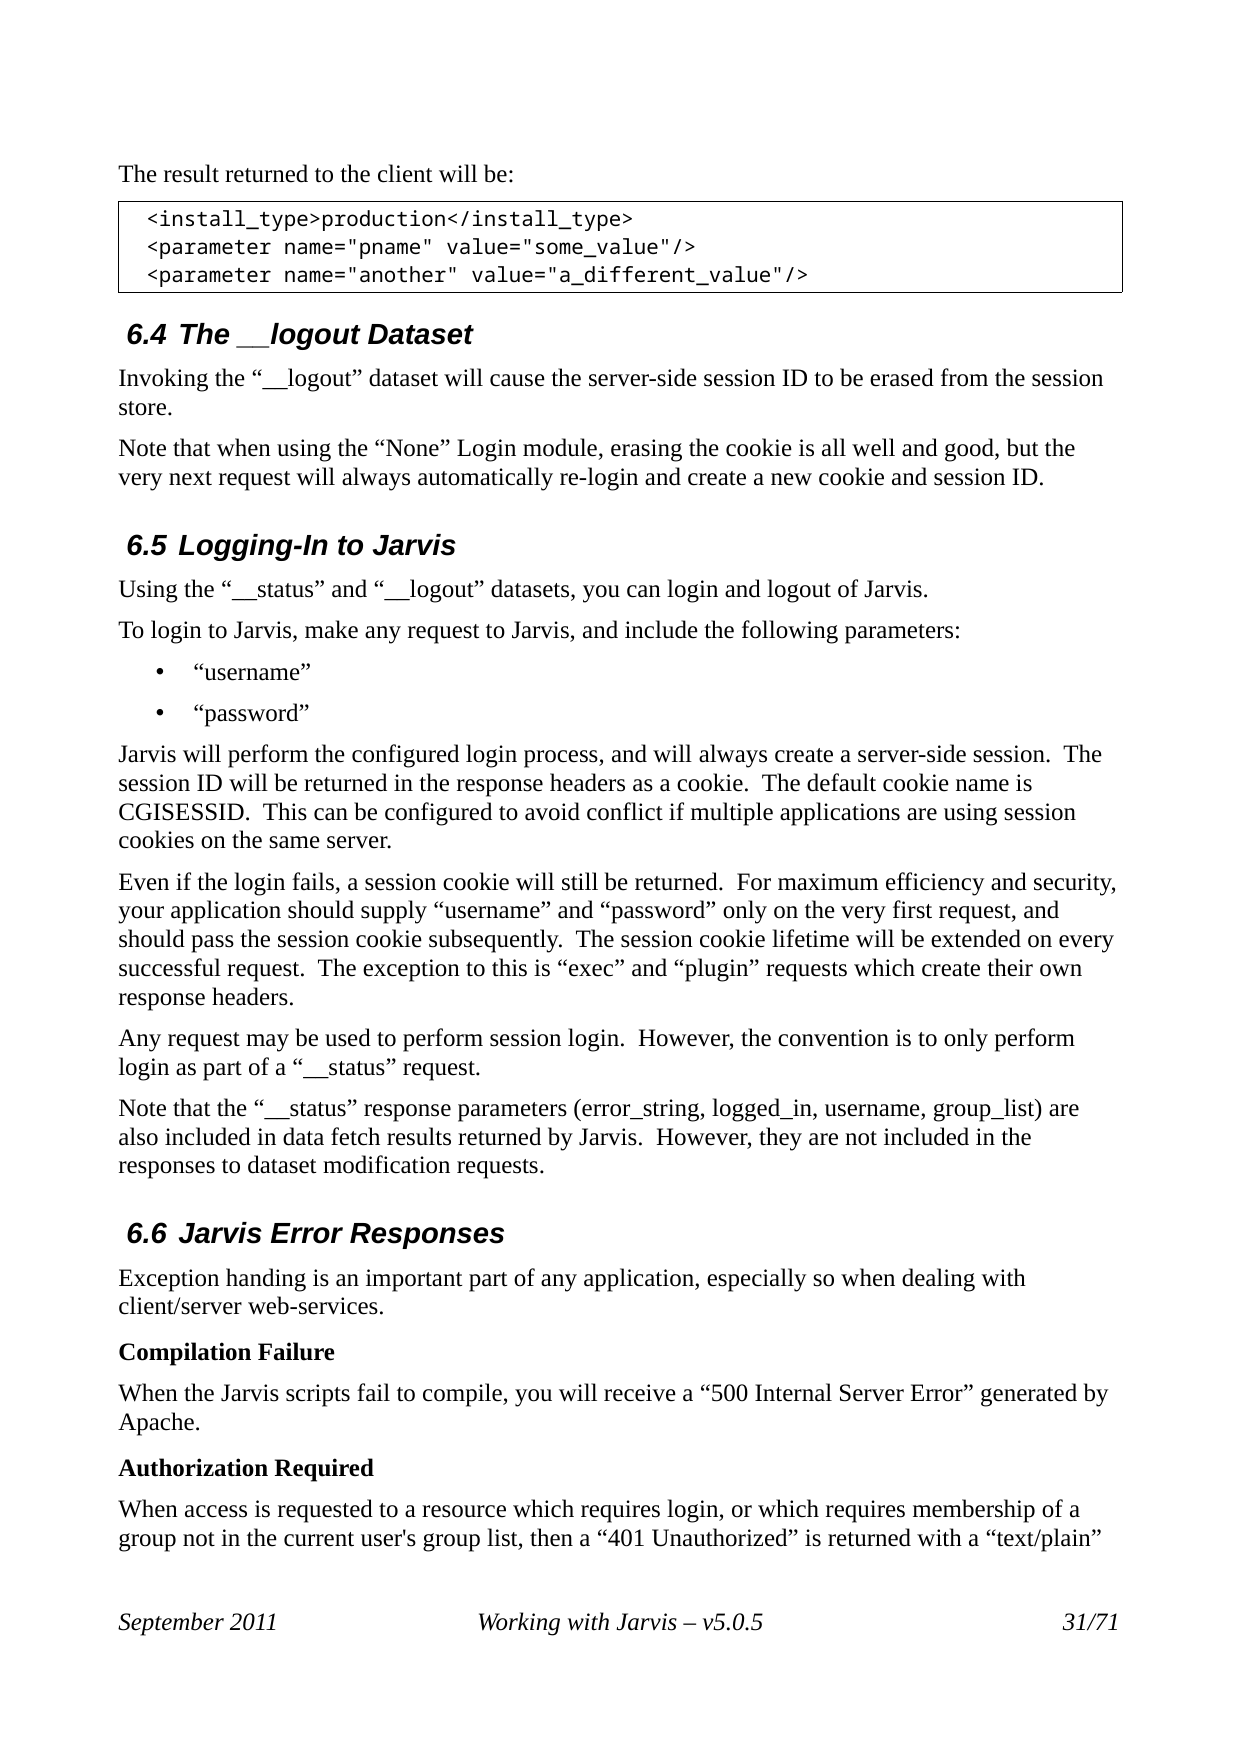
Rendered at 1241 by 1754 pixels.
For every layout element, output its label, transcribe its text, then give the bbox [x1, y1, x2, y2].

text <parameter name="another" value="a_different_value"/> [119, 257, 1122, 292]
text Even if the login fails, a session cookie will still be returned. For maximum efficiency and security, your application should supply “username” and “password” only on the very first request, and should pass the session cookie subsequently. The session cookie lifetime will be extended on every successful request. The exception to this is “exec” and “plugin” requests which create their own response headers. [118, 867, 1122, 1010]
list “username” [156, 657, 1122, 685]
subtitle Logging-In to Jarvis [118, 528, 1122, 562]
text When the Jarvis scripts fail to compile, you will receive a “500 Internal Server Error” generated by Apache. [118, 1378, 1122, 1436]
text The result returned to the client will be: [118, 159, 1122, 188]
text Note that the “__status” response parameters (error_string, logged_in, username, group_list) are also included in data fetch results returned by Jarvis. However, they are not included in the responses to dataset modification requests. [118, 1093, 1122, 1179]
text Note that when using the “None” Login module, erasing the cookie is all well and good, but the very next request will always automatically re-login and create a new cookie and session ID. [118, 433, 1122, 491]
subtitle Jarvis Error Responses [118, 1217, 1122, 1250]
list “password” [156, 698, 1122, 727]
text When access is requested to a resource which requires login, or which requires membership of a group not in the current user's group list, then a “401 Unauthorized” is returned with a “text/plain” [118, 1494, 1122, 1552]
text <install_type>production</install_type> [119, 202, 1122, 229]
text <parameter name="pname" value="some_value"/> [119, 229, 1122, 257]
text Invoking the “__logout” dataset will cause the server-side session ID to be erased from the session store. [118, 363, 1122, 421]
subtitle Authorization Required [118, 1453, 1122, 1482]
subtitle The __logout Dataset [118, 317, 1122, 351]
subtitle Compilation Failure [118, 1337, 1122, 1366]
text Jarvis will perform the configured login process, and will always create a server-side session. The session ID will be returned in the response headers as a cookie. The default cookie name is CGISESSID. This can be configured to avoid conflict if multiple applications are using session cookies on the same server. [118, 739, 1122, 854]
text Using the “__status” and “__logout” datasets, you can login and logout of Jarvis. [118, 574, 1122, 603]
text To login to Jarvis, make any request to Jarvis, and include the following parameters: [118, 615, 1122, 644]
text Any request may be used to perform session login. However, the convention is to only perform login as part of a “__status” request. [118, 1023, 1122, 1080]
text Exception handing is an important part of any application, especially so when dealing with client/server web-services. [118, 1263, 1122, 1320]
